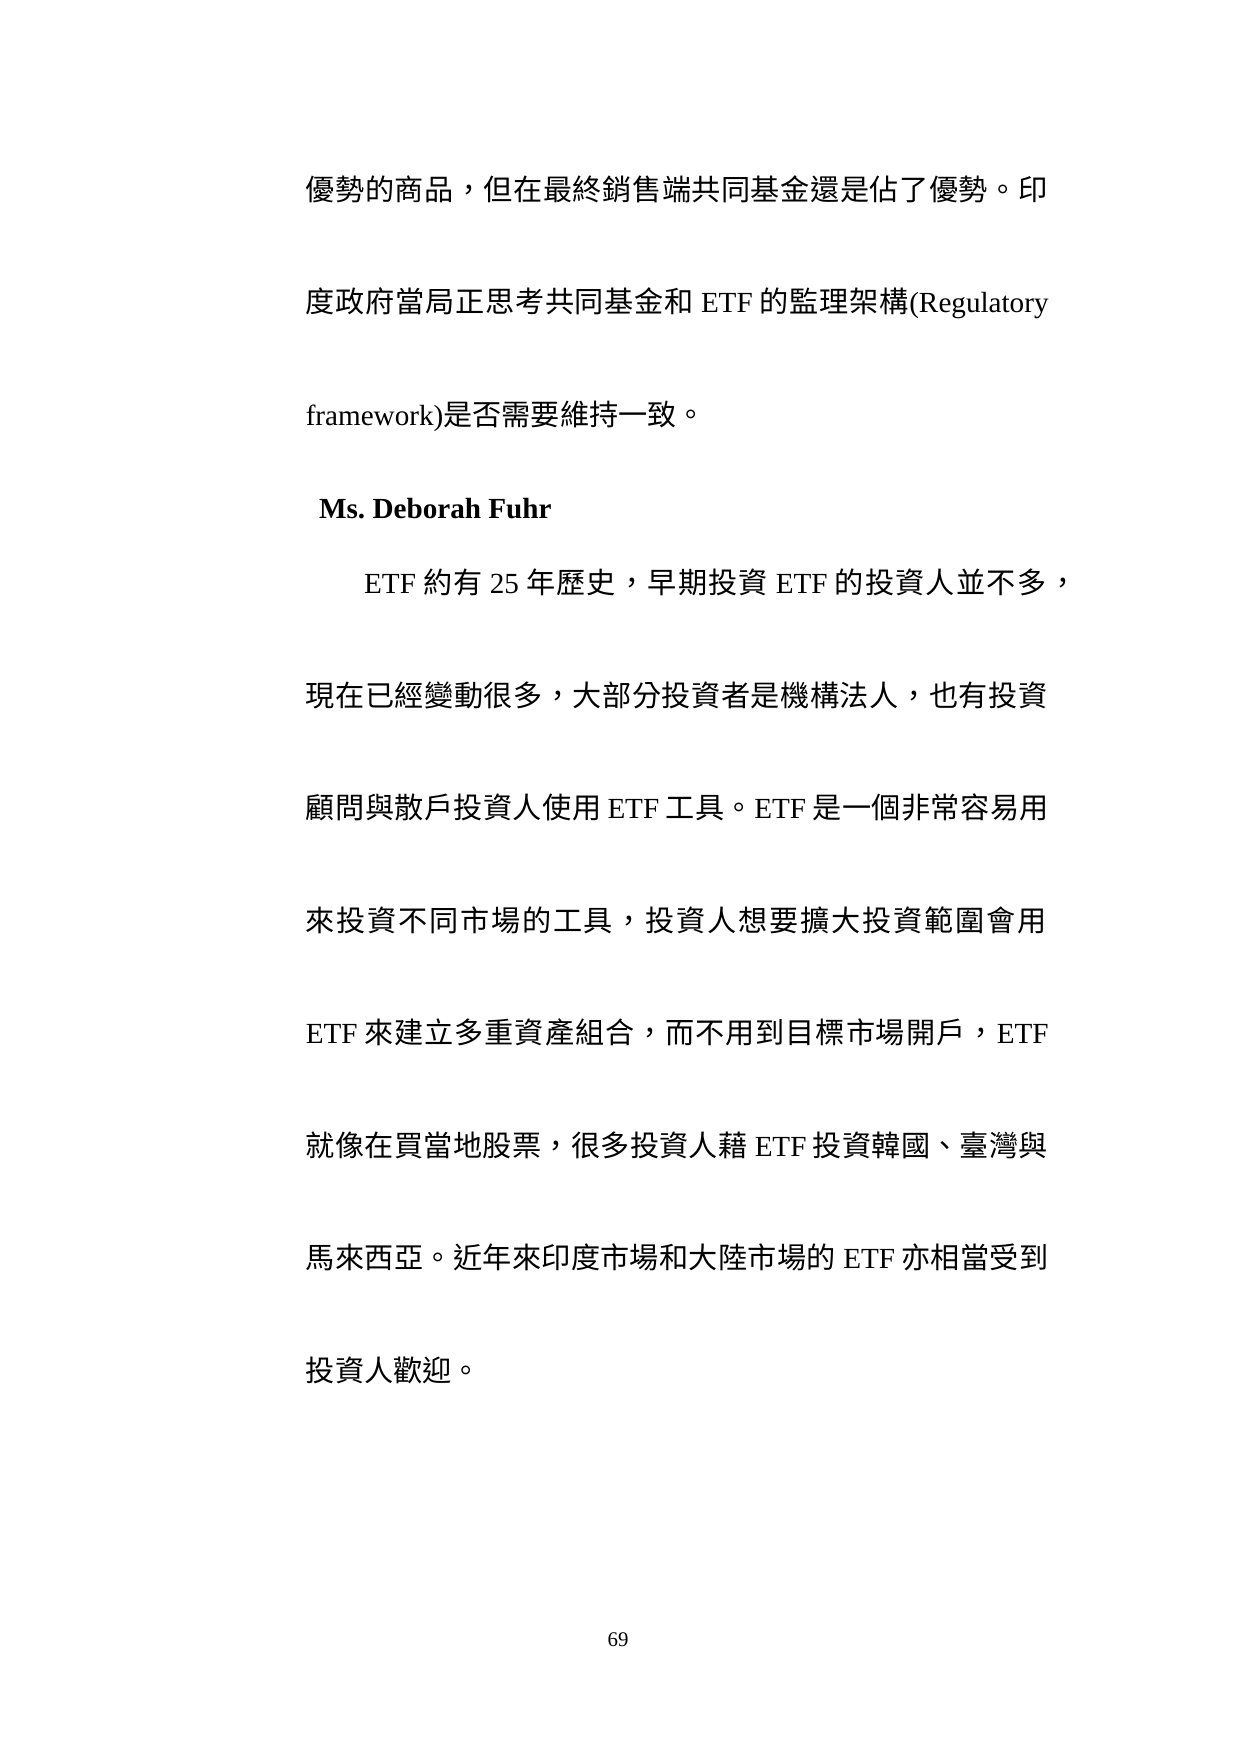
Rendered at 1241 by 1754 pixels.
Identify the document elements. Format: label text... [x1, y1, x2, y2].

text ETF約有25年歷史，早期投資ETF的投資人並不多，現在已經變動很多，大部分投資者是機構法人，也有投資顧問與散戶投資人使用ETF工具。ETF是一個非常容易用來投資不同市場的工具，投資人想要擴大投資範圍會用ETF來建立多重資產組合，而不用到目標市場開戶，ETF 就像在買當地股票，很多投資人藉ETF投資韓國、臺灣與馬來西亞。近年來印度市場和大陸市場的ETF亦相當受到投資人歡迎。 [306, 543, 1048, 1406]
text 優勢的商品，但在最終銷售端共同基金還是佔了優勢。印度政府當局正思考共同基金和ETF的監理架構(Regulatory framework)是否需要維持一致。 [306, 150, 1048, 450]
text Ms. Deborah Fuhr [187, 490, 1048, 527]
